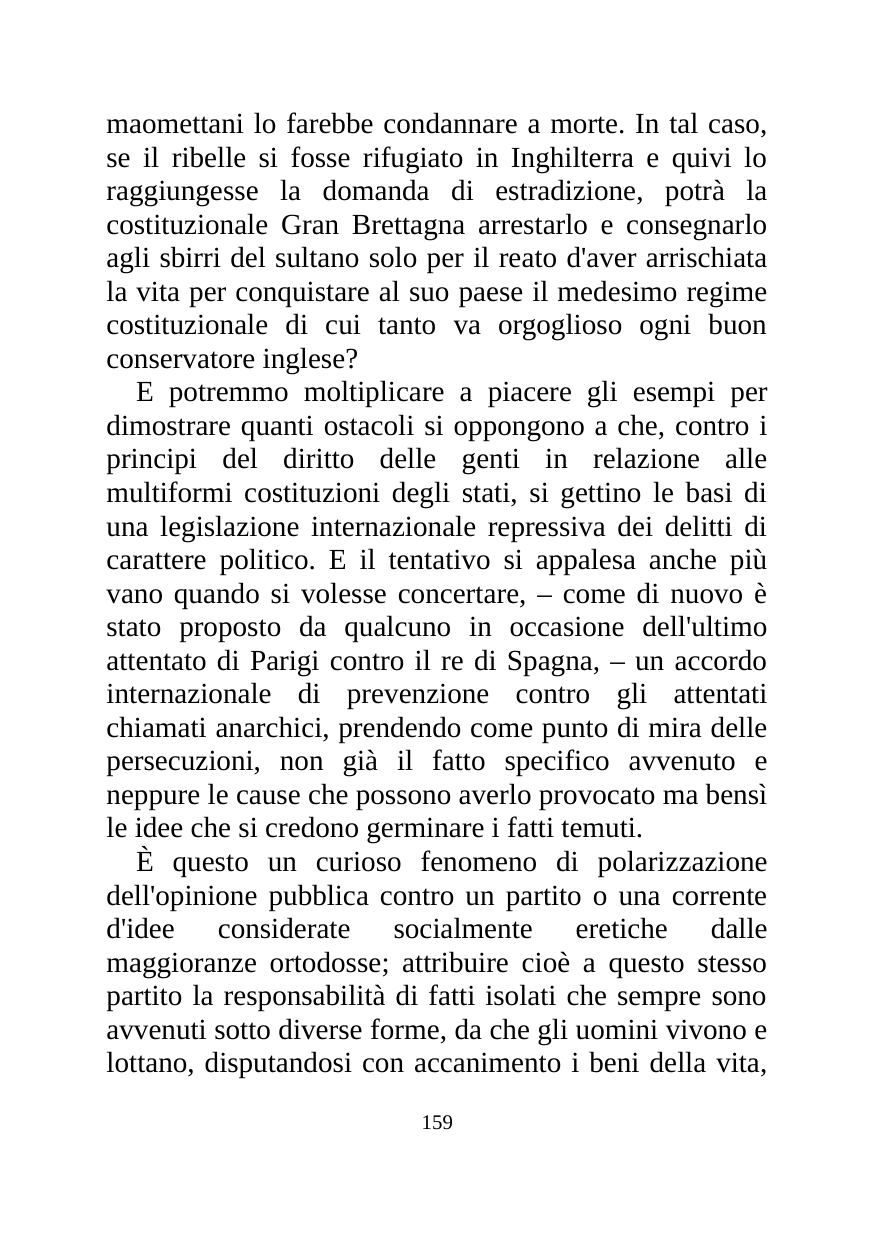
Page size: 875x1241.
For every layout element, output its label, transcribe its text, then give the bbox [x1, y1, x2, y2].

text maomettani lo farebbe condannare a morte. In tal caso, se il ribelle si fosse rifugiato in Inghilterra e quivi lo raggiungesse la domanda di estradizione, potrà la costituzionale Gran Brettagna arrestarlo e consegnarlo agli sbirri del sultano solo per il reato d'aver arrischiata la vita per conquistare al suo paese il medesimo regime costituzionale di cui tanto va orgoglioso ogni buon conservatore inglese? [106, 106, 768, 374]
text E potremmo moltiplicare a piacere gli esempi per dimostrare quanti ostacoli si oppongono a che, contro i principi del diritto delle genti in relazione alle multiformi costituzioni degli stati, si gettino le basi di una legislazione internazionale repressiva dei delitti di carattere politico. E il tentativo si appalesa anche più vano quando si volesse concertare, – come di nuovo è stato proposto da qualcuno in occasione dell'ultimo attentato di Parigi contro il re di Spagna, – un accordo internazionale di prevenzione contro gli attentati chiamati anarchici, prendendo come punto di mira delle persecuzioni, non già il fatto specifico avvenuto e neppure le cause che possono averlo provocato ma bensì le idee che si credono germinare i fatti temuti. [106, 374, 768, 844]
text È questo un curioso fenomeno di polarizzazione dell'opinione pubblica contro un partito o una corrente d'idee considerate socialmente eretiche dalle maggioranze ortodosse; attribuire cioè a questo stesso partito la responsabilità di fatti isolati che sempre sono avvenuti sotto diverse forme, da che gli uomini vivono e lottano, disputandosi con accanimento i beni della vita, [106, 844, 768, 1079]
